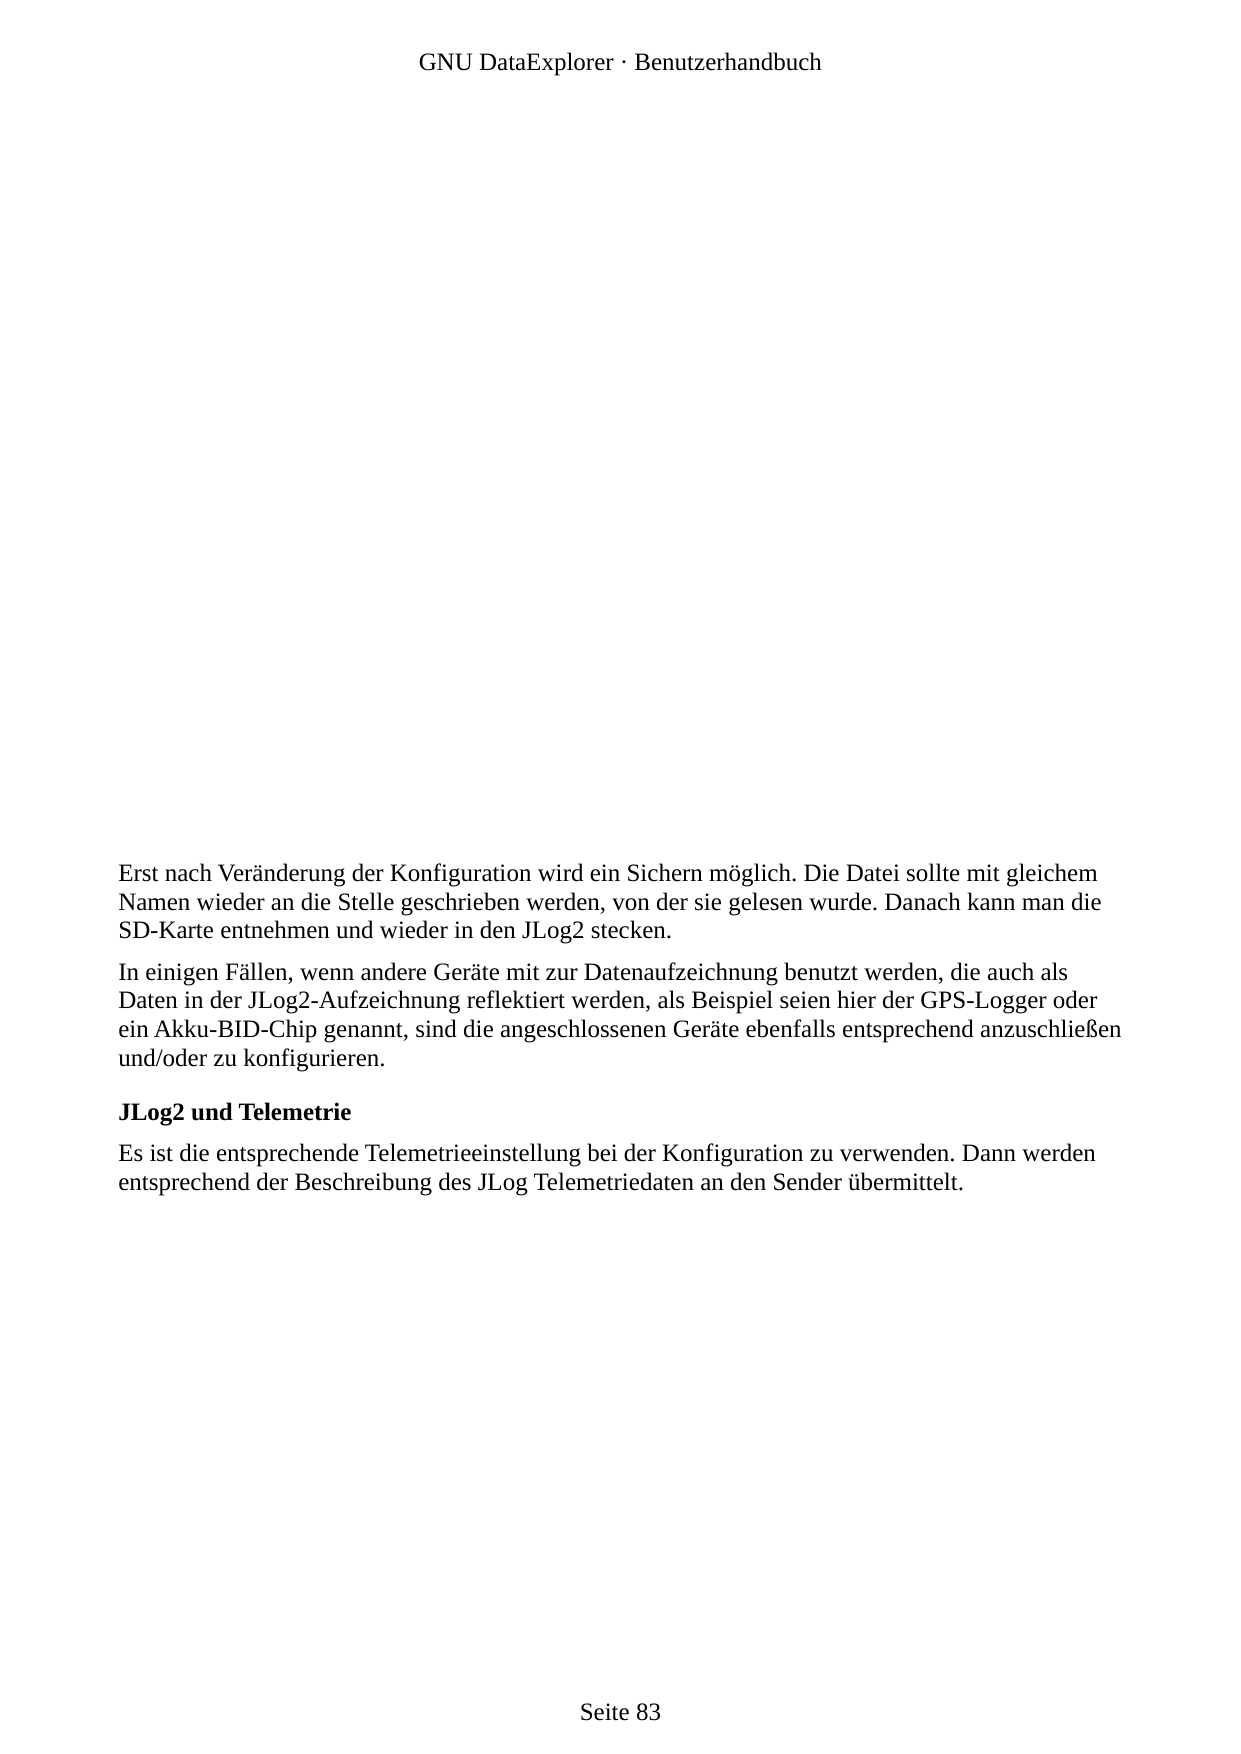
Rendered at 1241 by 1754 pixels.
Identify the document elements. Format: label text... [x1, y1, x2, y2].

text Erst nach Veränderung der Konfiguration wird ein Sichern möglich. Die Datei sollte mit gleichem Namen wieder an die Stelle geschrieben werden, von der sie gelesen wurde. Danach kann man die SD-Karte entnehmen und wieder in den JLog2 stecken. [118, 106, 1122, 944]
text In einigen Fällen, wenn andere Geräte mit zur Datenaufzeichnung benutzt werden, die auch als Daten in der JLog2-Aufzeichnung reflektiert werden, als Beispiel seien hier der GPS-Logger oder ein Akku-BID-Chip genannt, sind die angeschlossenen Geräte ebenfalls entsprechend anzuschließen und/oder zu konfigurieren. [118, 957, 1122, 1072]
text Es ist die entsprechende Telemetrieeinstellung bei der Konfiguration zu verwenden. Dann werden entsprechend der Beschreibung des JLog Telemetriedaten an den Sender übermittelt. [118, 1138, 1122, 1196]
subtitle JLog2 und Telemetrie [118, 1097, 1122, 1126]
